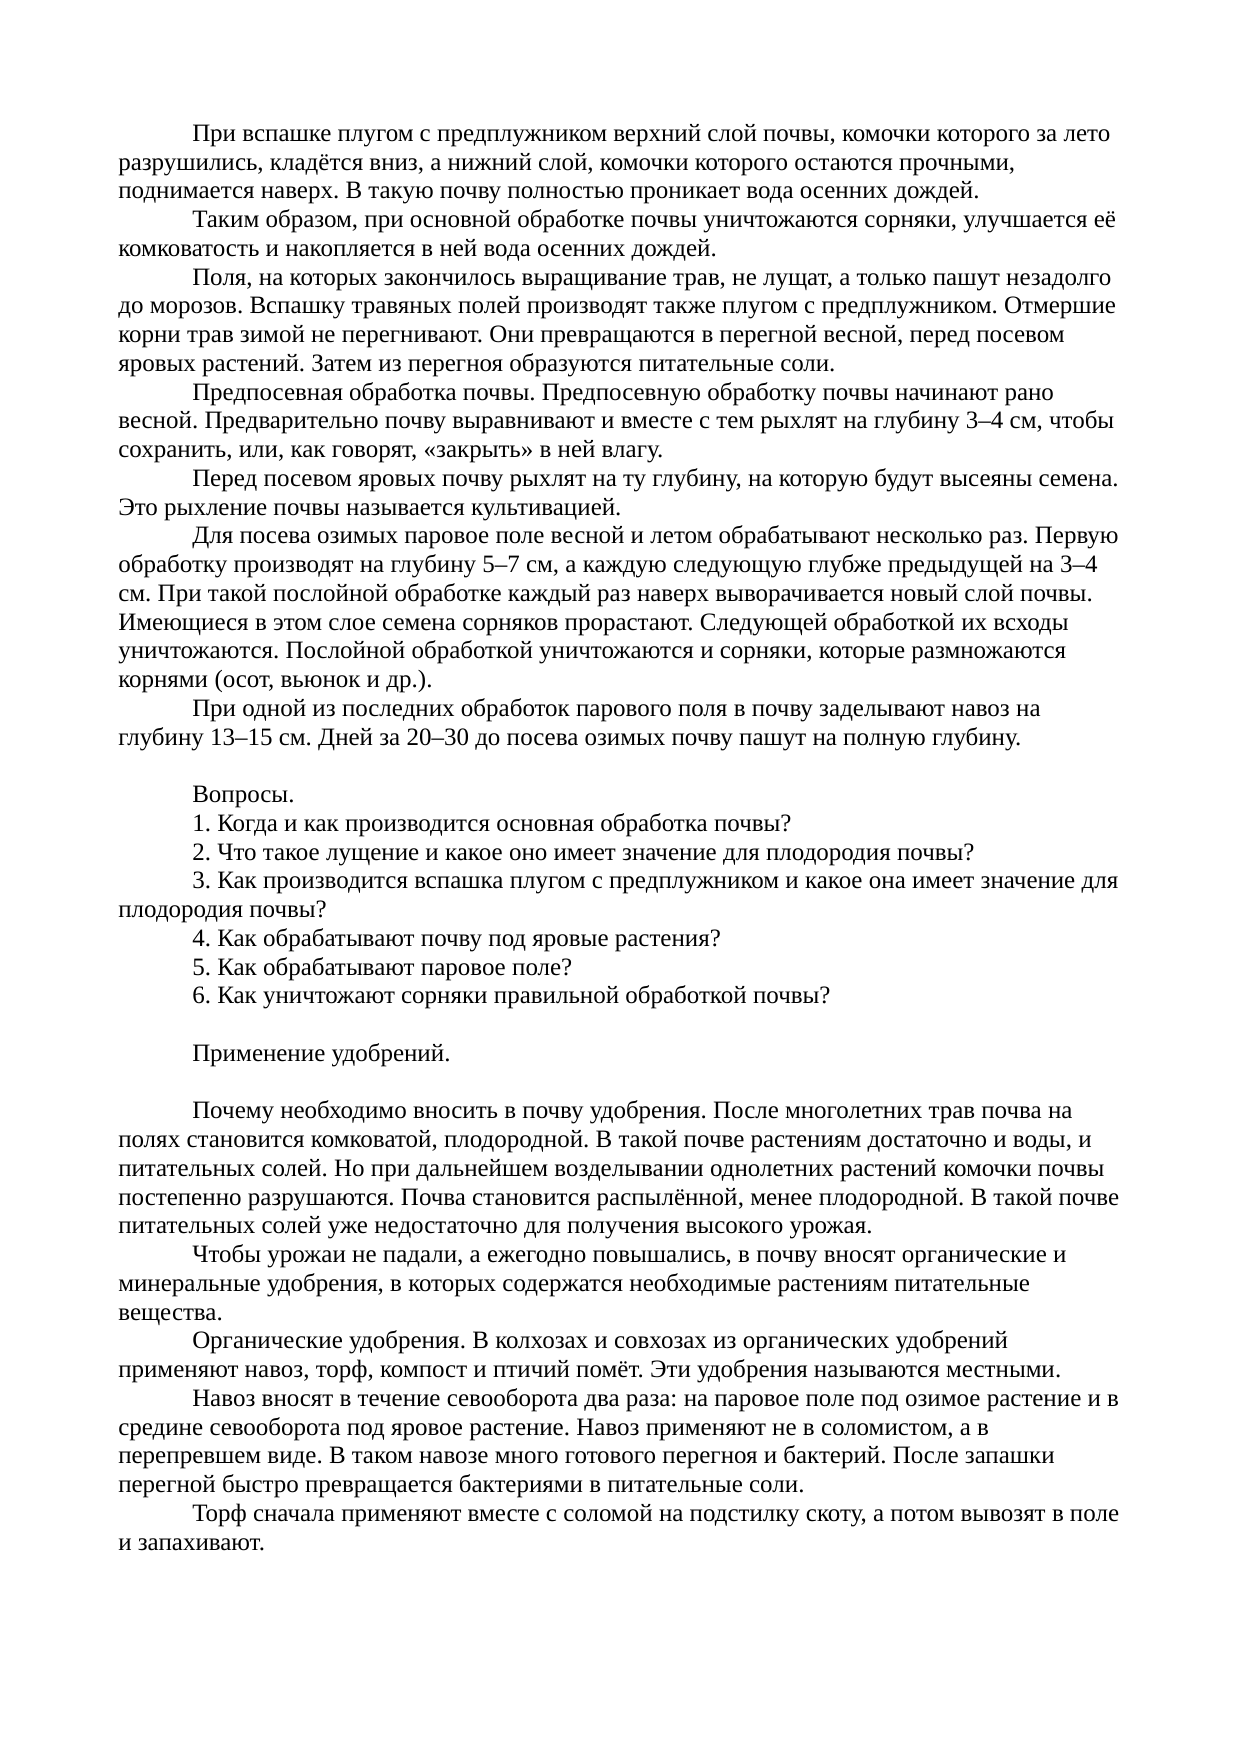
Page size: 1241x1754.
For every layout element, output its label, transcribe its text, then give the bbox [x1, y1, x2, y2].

text Для посева озимых паровое поле весной и летом обрабатывают несколько раз. Первую обработку производят на глубину 5–7 см, а каждую следующую глубже предыдущей на 3–4 см. При такой послойной обработке каждый раз наверх выворачивается новый слой почвы. Имеющиеся в этом слое семена сорняков прорастают. Следующей обработкой их всходы уничтожаются. Послойной обработкой уничтожаются и сорняки, которые размножаются корнями (осот, вьюнок и др.). [118, 521, 1122, 693]
text 3. Как производится вспашка плугом с предплужником и какое она имеет значение для плодородия почвы? [118, 866, 1122, 923]
text Предпосевная обработка почвы. Предпосевную обработку почвы начинают рано весной. Предварительно почву выравнивают и вместе с тем рыхлят на глубину 3–4 см, чтобы сохранить, или, как говорят, «закрыть» в ней влагу. [118, 377, 1122, 463]
text Органические удобрения. В колхозах и совхозах из органических удобрений применяют навоз, торф, компост и птичий помёт. Эти удобрения называются местными. [118, 1326, 1122, 1383]
text 2. Что такое лущение и какое оно имеет значение для плодородия почвы? [118, 837, 1122, 866]
text При вспашке плугом с предплужником верхний слой почвы, комочки которого за лето разрушились, кладётся вниз, а нижний слой, комочки которого остаются прочными, поднимается наверх. В такую почву полностью проникает вода осенних дождей. [118, 118, 1122, 204]
text 4. Как обрабатывают почву под яровые растения? [118, 923, 1122, 952]
text Чтобы урожаи не падали, а ежегодно повышались, в почву вносят органические и минеральные удобрения, в которых содержатся необходимые растениям питательные вещества. [118, 1239, 1122, 1326]
text Перед посевом яровых почву рыхлят на ту глубину, на которую будут высеяны семена. Это рыхление почвы называется культивацией. [118, 463, 1122, 521]
text Таким образом, при основной обработке почвы уничтожаются сорняки, улучшается её комковатость и накопляется в ней вода осенних дождей. [118, 204, 1122, 262]
text При одной из последних обработок парового поля в почву заделывают навоз на глубину 13–15 см. Дней за 20–30 до посева озимых почву пашут на полную глубину. [118, 693, 1122, 751]
text 6. Как уничтожают сорняки правильной обработкой почвы? [118, 981, 1122, 1009]
text Применение удобрений. [118, 1038, 1122, 1067]
text 5. Как обрабатывают паровое поле? [118, 952, 1122, 981]
text 1. Когда и как производится основная обработка почвы? [118, 808, 1122, 837]
text Почему необходимо вносить в почву удобрения. После многолетних трав почва на полях становится комковатой, плодородной. В такой почве растениям достаточно и воды, и питательных солей. Но при дальнейшем возделывании однолетних растений комочки почвы постепенно разрушаются. Почва становится распылённой, менее плодородной. В такой почве питательных солей уже недостаточно для получения высокого урожая. [118, 1096, 1122, 1239]
text Навоз вносят в течение севооборота два раза: на паровое поле под озимое растение и в средине севооборота под яровое растение. Навоз применяют не в соломистом, а в перепревшем виде. В таком навозе много готового перегноя и бактерий. После запашки перегной быстро превращается бактериями в питательные соли. [118, 1383, 1122, 1498]
text Торф сначала применяют вместе с соломой на подстилку скоту, а потом вывозят в поле и запахивают. [118, 1498, 1122, 1556]
text Вопросы. [118, 779, 1122, 808]
text Поля, на которых закончилось выращивание трав, не лущат, а только пашут незадолго до морозов. Вспашку травяных полей производят также плугом с предплужником. Отмершие корни трав зимой не перегнивают. Они превращаются в перегной весной, перед посевом яровых растений. Затем из перегноя образуются питательные соли. [118, 262, 1122, 377]
